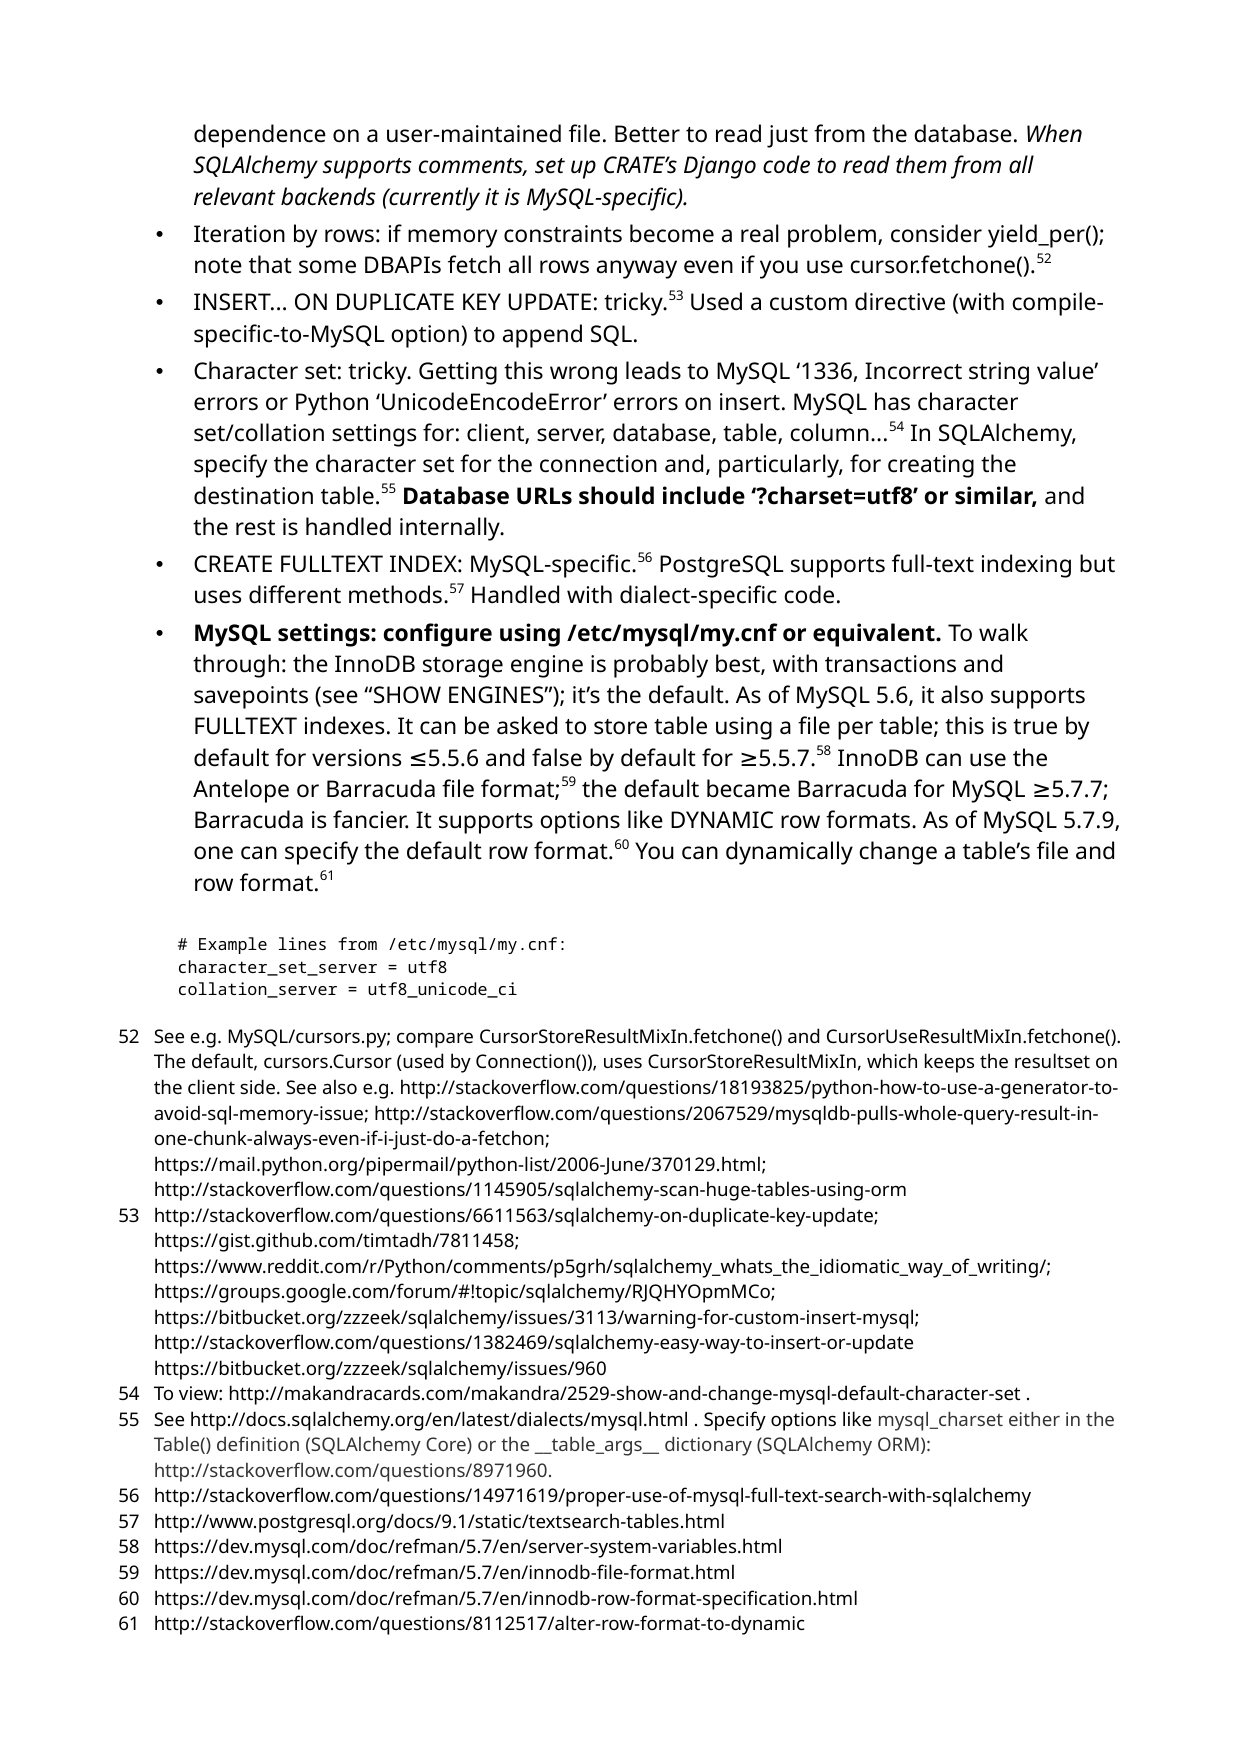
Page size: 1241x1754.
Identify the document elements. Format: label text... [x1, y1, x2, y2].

text # Example lines from /etc/mysql/my.cnf: [177, 932, 1122, 955]
list MySQL settings: configure using /etc/mysql/my.cnf or equivalent. To walk through: the InnoDB storage engine is probably best, with transactions and savepoints (see “SHOW ENGINES”); it’s the default. As of MySQL 5.6, it also supports FULLTEXT indexes. It can be asked to store table using a file per table; this is true by default for versions ≤5.5.6 and false by default for ≥5.5.7. InnoDB can use the Antelope or Barracuda file format; the default became Barracuda for MySQL ≥5.7.7; Barracuda is fancier. It supports options like DYNAMIC row formats. As of MySQL 5.7.9, one can specify the default row format. You can dynamically change a table’s file and row format. [156, 617, 1122, 898]
list https://dev.mysql.com/doc/refman/5.7/en/server-system-variables.html [118, 1534, 1122, 1559]
list CREATE FULLTEXT INDEX: MySQL-specific. PostgreSQL supports full-text indexing but uses different methods. Handled with dialect-specific code. [156, 548, 1122, 611]
text character_set_server = utf8 [177, 955, 1122, 978]
list http://stackoverflow.com/questions/8112517/alter-row-format-to-dynamic [118, 1610, 1122, 1636]
list Character set: tricky. Getting this wrong leads to MySQL ‘1336, Incorrect string value’ errors or Python ‘UnicodeEncodeError’ errors on insert. MySQL has character set/collation settings for: client, server, database, table, column... In SQLAlchemy, specify the character set for the connection and, particularly, for creating the destination table. Database URLs should include ‘?charset=utf8’ or similar, and the rest is handled internally. [156, 355, 1122, 542]
text collation_server = utf8_unicode_ci [177, 978, 1122, 1001]
list http://stackoverflow.com/questions/6611563/sqlalchemy-on-duplicate-key-update; https://gist.github.com/timtadh/7811458; https://www.reddit.com/r/Python/comments/p5grh/sqlalchemy_whats_the_idiomatic_way_of_writing/; https://groups.google.com/forum/#!topic/sqlalchemy/RJQHYOpmMCo; https://bitbucket.org/zzzeek/sqlalchemy/issues/3113/warning-for-custom-insert-mysql; http://stackoverflow.com/questions/1382469/sqlalchemy-easy-way-to-insert-or-update https://bitbucket.org/zzzeek/sqlalchemy/issues/960 [118, 1202, 1122, 1381]
list dependence on a user-maintained file. Better to read just from the database. When SQLAlchemy supports comments, set up CRATE’s Django code to read them from all relevant backends (currently it is MySQL-specific). [156, 118, 1122, 212]
list Iteration by rows: if memory constraints become a real problem, consider yield_per(); note that some DBAPIs fetch all rows anyway even if you use cursor.fetchone(). [156, 218, 1122, 280]
list See e.g. MySQL/cursors.py; compare CursorStoreResultMixIn.fetchone() and CursorUseResultMixIn.fetchone(). The default, cursors.Cursor (used by Connection()), uses CursorStoreResultMixIn, which keeps the resultset on the client side. See also e.g. http://stackoverflow.com/questions/18193825/python-how-to-use-a-generator-to-avoid-sql-memory-issue; http://stackoverflow.com/questions/2067529/mysqldb-pulls-whole-query-result-in-one-chunk-always-even-if-i-just-do-a-fetchon; https://mail.python.org/pipermail/python-list/2006-June/370129.html; http://stackoverflow.com/questions/1145905/sqlalchemy-scan-huge-tables-using-orm [118, 1023, 1122, 1202]
list To view: http://makandracards.com/makandra/2529-show-and-change-mysql-default-character-set . [118, 1381, 1122, 1406]
list https://dev.mysql.com/doc/refman/5.7/en/innodb-file-format.html [118, 1559, 1122, 1585]
list INSERT... ON DUPLICATE KEY UPDATE: tricky. Used a custom directive (with compile-specific-to-MySQL option) to append SQL. [156, 286, 1122, 349]
list http://stackoverflow.com/questions/14971619/proper-use-of-mysql-full-text-search-with-sqlalchemy [118, 1483, 1122, 1508]
list http://www.postgresql.org/docs/9.1/static/textsearch-tables.html [118, 1508, 1122, 1534]
list See http://docs.sqlalchemy.org/en/latest/dialects/mysql.html . Specify options like mysql_charset either in the Table() definition (SQLAlchemy Core) or the __table_args__ dictionary (SQLAlchemy ORM): http://stackoverflow.com/questions/8971960. [118, 1406, 1122, 1483]
list https://dev.mysql.com/doc/refman/5.7/en/innodb-row-format-specification.html [118, 1585, 1122, 1610]
